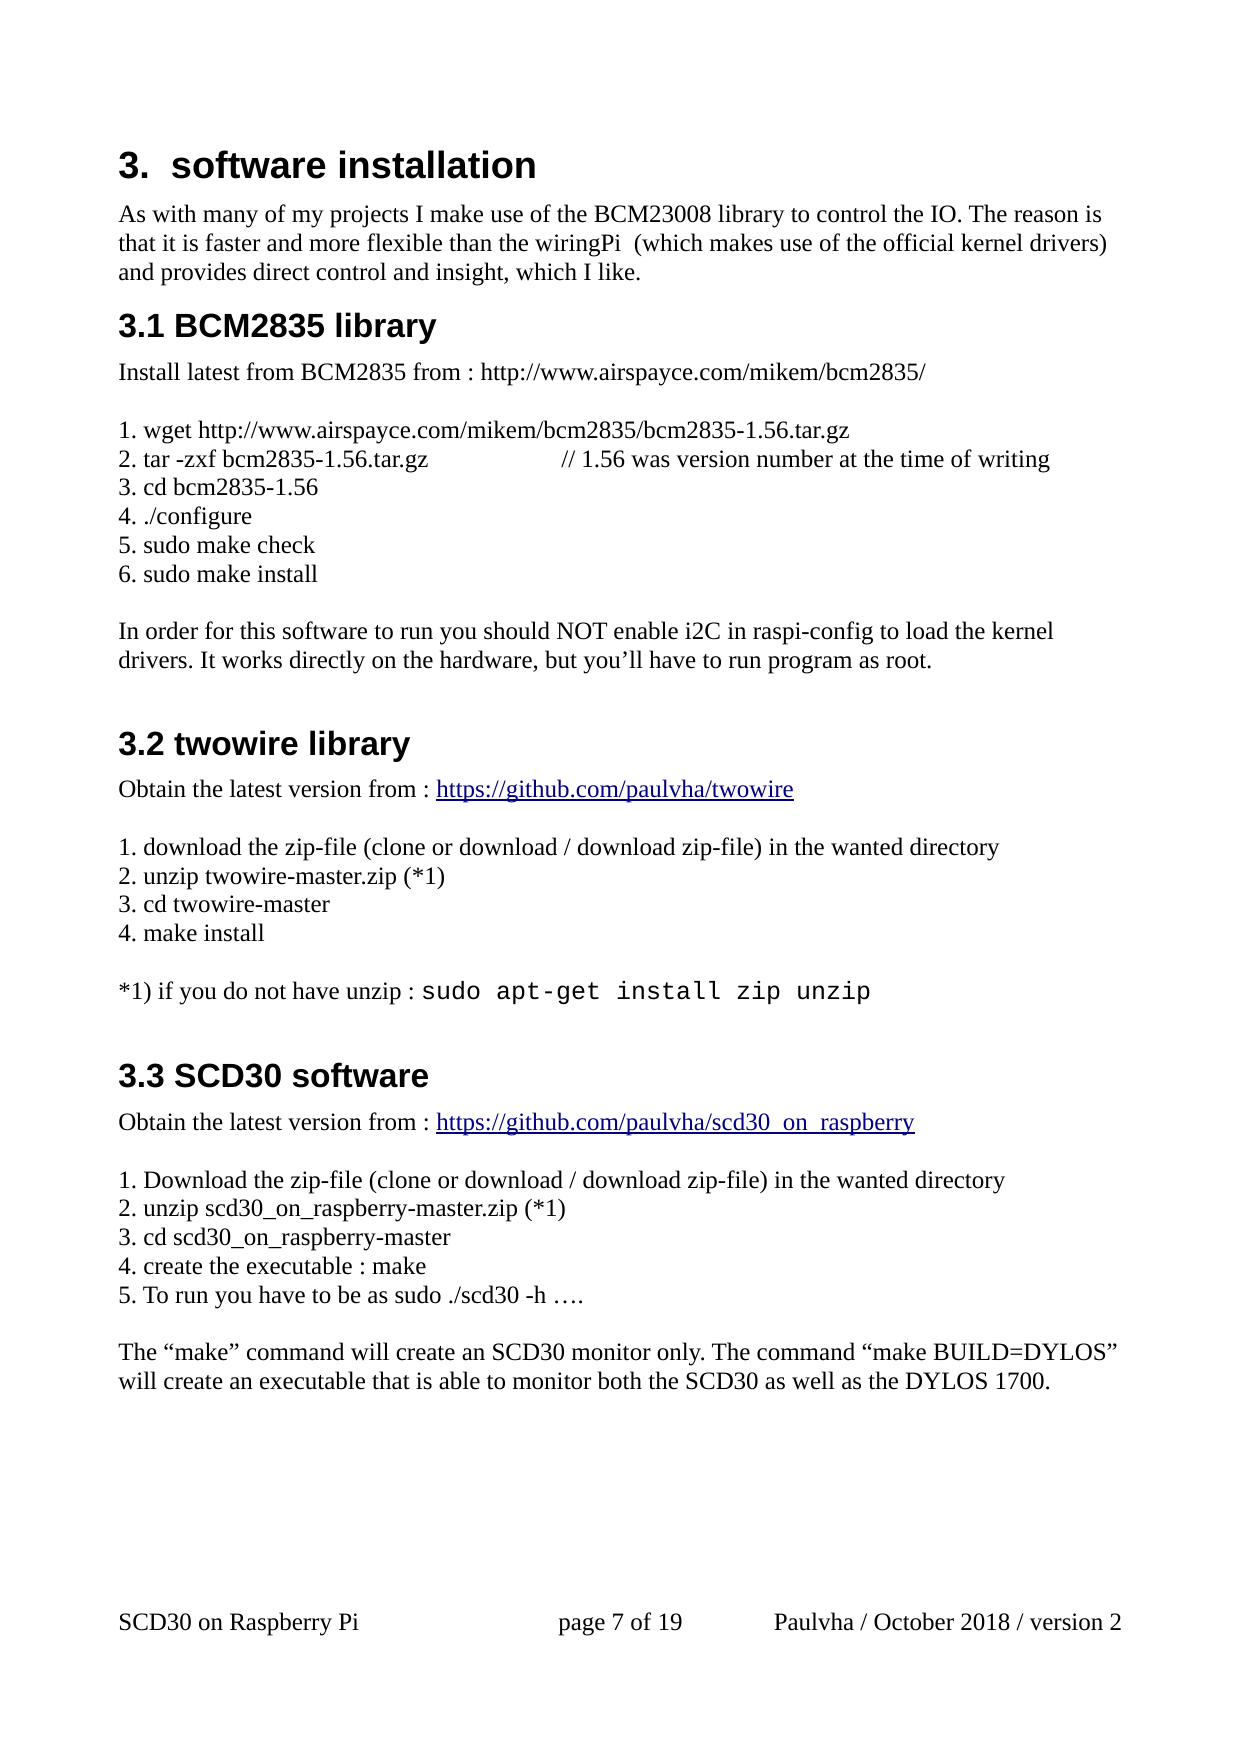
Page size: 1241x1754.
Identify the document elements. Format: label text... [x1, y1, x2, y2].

text 2. unzip scd30_on_raspberry-master.zip (*1) [118, 1193, 1122, 1222]
text *1) if you do not have unzip : sudo apt-get install zip unzip [118, 976, 1122, 1007]
text 3. cd twowire-master [118, 889, 1122, 918]
text Obtain the latest version from : https://github.com/paulvha/scd30_on_raspberry [118, 1107, 1122, 1136]
text 5. To run you have to be as sudo ./scd30 -h …. [118, 1280, 1122, 1308]
text 1. Download the zip-file (clone or download / download zip-file) in the wanted directory [118, 1165, 1122, 1193]
text 4. ./configure [118, 501, 1122, 530]
text 3. cd bcm2835-1.56 [118, 472, 1122, 501]
text As with many of my projects I make use of the BCM23008 library to control the IO. The reason is that it is faster and more flexible than the wiringPi (which makes use of the official kernel drivers) and provides direct control and insight, which I like. [118, 199, 1122, 286]
subtitle 3.2 twowire library [118, 723, 1122, 762]
subtitle 3.1 BCM2835 library [118, 306, 1122, 345]
text Install latest from BCM2835 from : http://www.airspayce.com/mikem/bcm2835/ [118, 357, 1122, 386]
text 2. unzip twowire-master.zip (*1) [118, 861, 1122, 889]
text 6. sudo make install [118, 559, 1122, 587]
text The “make” command will create an SCD30 monitor only. The command “make BUILD=DYLOS” will create an executable that is able to monitor both the SCD30 as well as the DYLOS 1700. [118, 1337, 1122, 1395]
text 1. download the zip-file (clone or download / download zip-file) in the wanted directory [118, 832, 1122, 861]
text 4. create the executable : make [118, 1251, 1122, 1280]
text In order for this software to run you should NOT enable i2C in raspi-config to load the kernel drivers. It works directly on the hardware, but you’ll have to run program as root. [118, 616, 1122, 674]
subtitle 3. software installation [118, 143, 1122, 187]
text Obtain the latest version from : https://github.com/paulvha/twowire [118, 774, 1122, 803]
text 5. sudo make check [118, 530, 1122, 559]
subtitle 3.3 SCD30 software [118, 1056, 1122, 1095]
text 4. make install [118, 918, 1122, 947]
text 2. tar -zxf bcm2835-1.56.tar.gz // 1.56 was version number at the time of writing [118, 444, 1122, 472]
text 3. cd scd30_on_raspberry-master [118, 1222, 1122, 1251]
text 1. wget http://www.airspayce.com/mikem/bcm2835/bcm2835-1.56.tar.gz [118, 415, 1122, 444]
